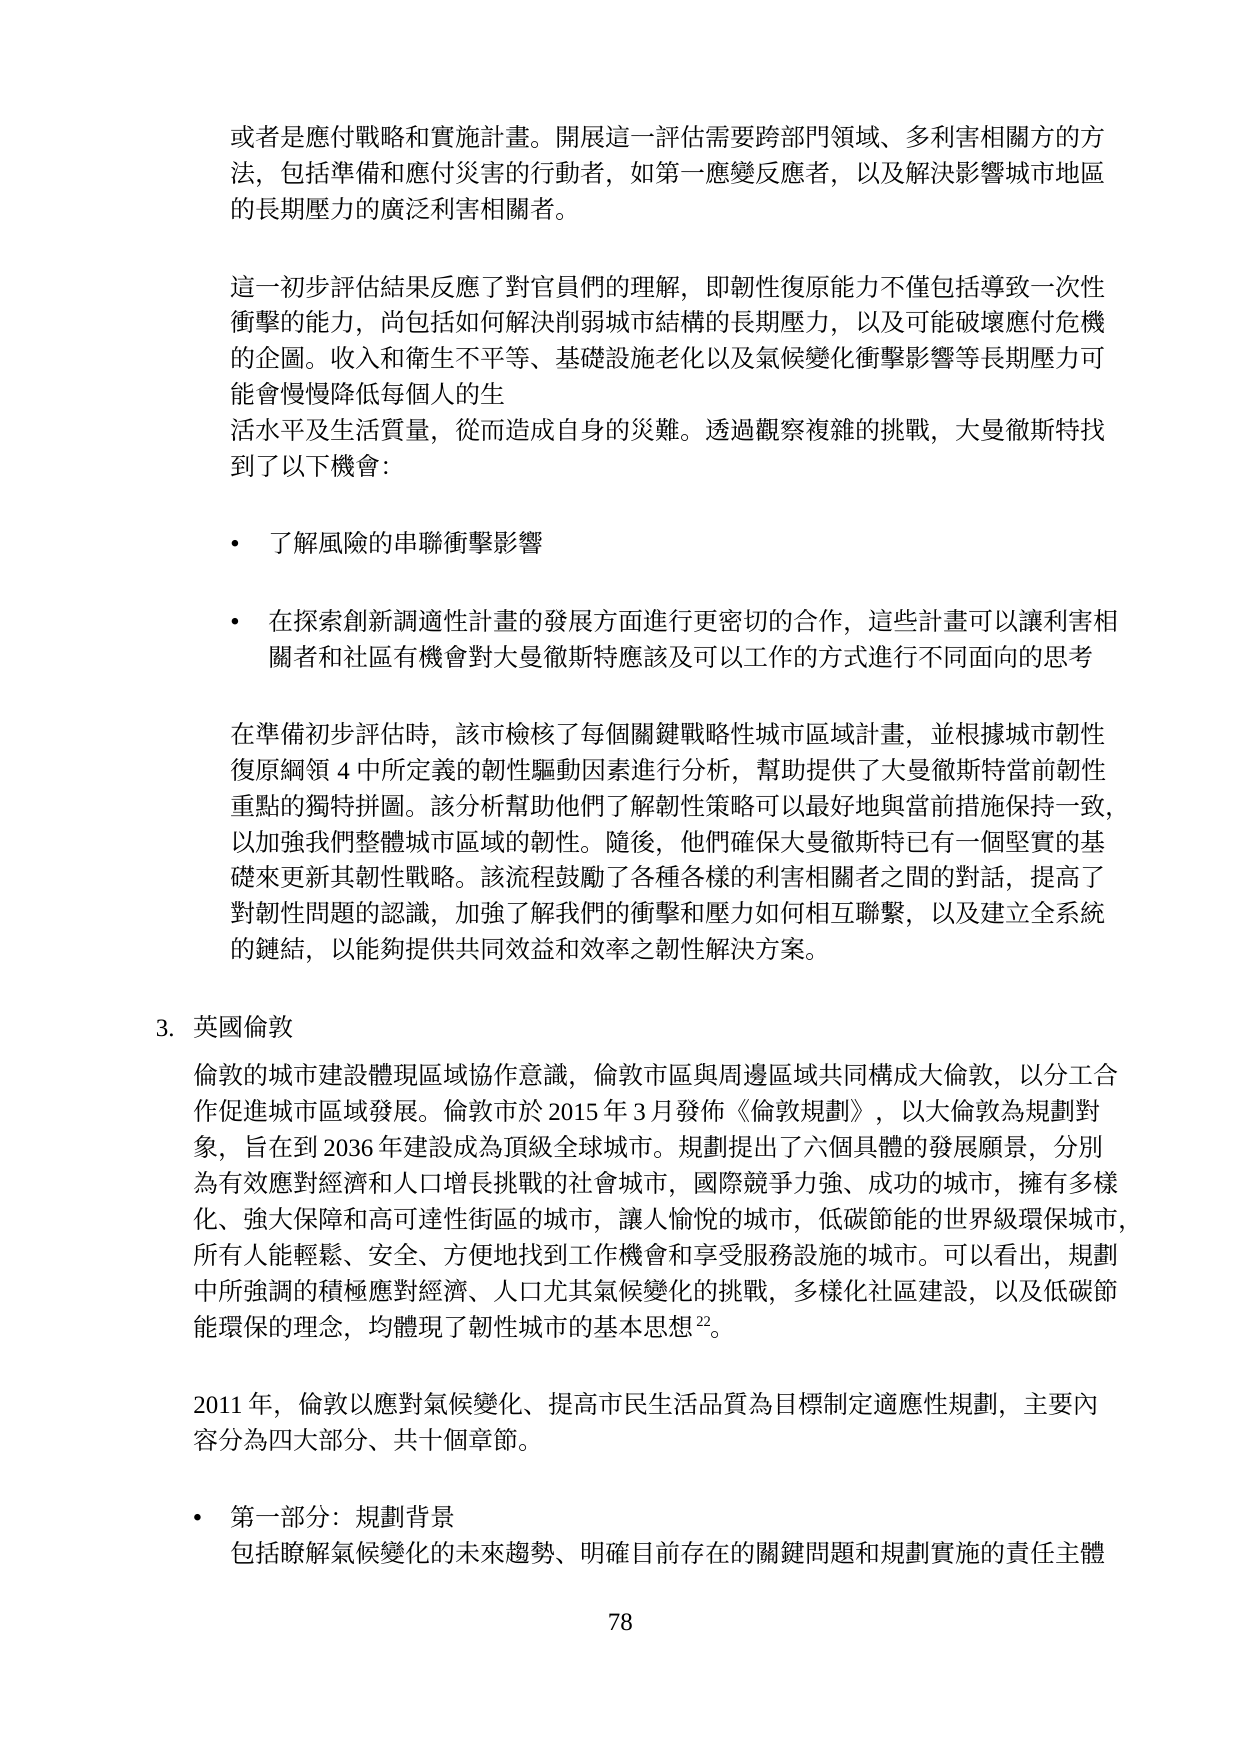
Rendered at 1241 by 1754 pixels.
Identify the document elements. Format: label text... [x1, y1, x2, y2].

list 第一部分：規劃背景 包括瞭解氣候變化的未來趨勢、明確目前存在的關鍵問題和規劃實施的責任主體等。 [193, 1497, 1122, 1569]
list 了解風險的串聯衝擊影響 [231, 524, 1122, 589]
list 倫敦的城市建設體現區域協作意識，倫敦市區與周邊區域共同構成大倫敦，以分工合作促進城市區域發展。倫敦市於2015年3月發佈《倫敦規劃》，以大倫敦為規劃對象，旨在到2036年建設成為頂級全球城市。規劃提出了六個具體的發展願景，分別為有效應對經濟和人口增長挑戰的社會城市，國際競爭力強、成功的城市，擁有多樣化、強大保障和高可達性街區的城市，讓人愉悅的城市，低碳節能的世界級環保城市，所有人能輕鬆、安全、方便地找到工作機會和享受服務設施的城市。可以看出，規劃中所強調的積極應對經濟、人口尤其氣候變化的挑戰，多樣化社區建設，以及低碳節能環保的理念，均體現了韌性城市的基本思想22。 [156, 1056, 1122, 1372]
list 英國倫敦 [156, 1007, 1122, 1043]
list 或者是應付戰略和實施計畫。開展這一評估需要跨部門領域、多利害相關方的方法，包括準備和應付災害的行動者，如第一應變反應者，以及解決影響城市地區的長期壓力的廣泛利害相關者。 [193, 118, 1122, 255]
list 這一初步評估結果反應了對官員們的理解，即韌性復原能力不僅包括導致一次性衝擊的能力，尚包括如何解決削弱城市結構的長期壓力，以及可能破壞應付危機的企圖。收入和衛生不平等、基礎設施老化以及氣候變化衝擊影響等長期壓力可能會慢慢降低每個人的生 活水平及生活質量，從而造成自身的災難。透過觀察複雜的挑戰，大曼徹斯特找到了以下機會： [193, 267, 1122, 512]
list 2011 年，倫敦以應對氣候變化、提高市民生活品質為目標制定適應性規劃，主要內容分為四大部分、共十個章節。 [156, 1384, 1122, 1485]
list 在探索創新調適性計畫的發展方面進行更密切的合作，這些計畫可以讓利害相關者和社區有機會對大曼徹斯特應該及可以工作的方式進行不同面向的思考 [231, 601, 1122, 702]
list 在準備初步評估時，該市檢核了每個關鍵戰略性城市區域計畫，並根據城市韌性復原綱領 4 中所定義的韌性驅動因素進行分析，幫助提供了大曼徹斯特當前韌性重點的獨特拼圖。該分析幫助他們了解韌性策略可以最好地與當前措施保持一致，以加強我們整體城市區域的韌性。隨後，他們確保大曼徹斯特已有一個堅實的基礎來更新其韌性戰略。該流程鼓勵了各種各樣的利害相關者之間的對話，提高了對韌性問題的認識，加強了解我們的衝擊和壓力如何相互聯繫，以及建立全系統的鏈結，以能夠提供共同效益和效率之韌性解決方案。 [193, 714, 1122, 995]
